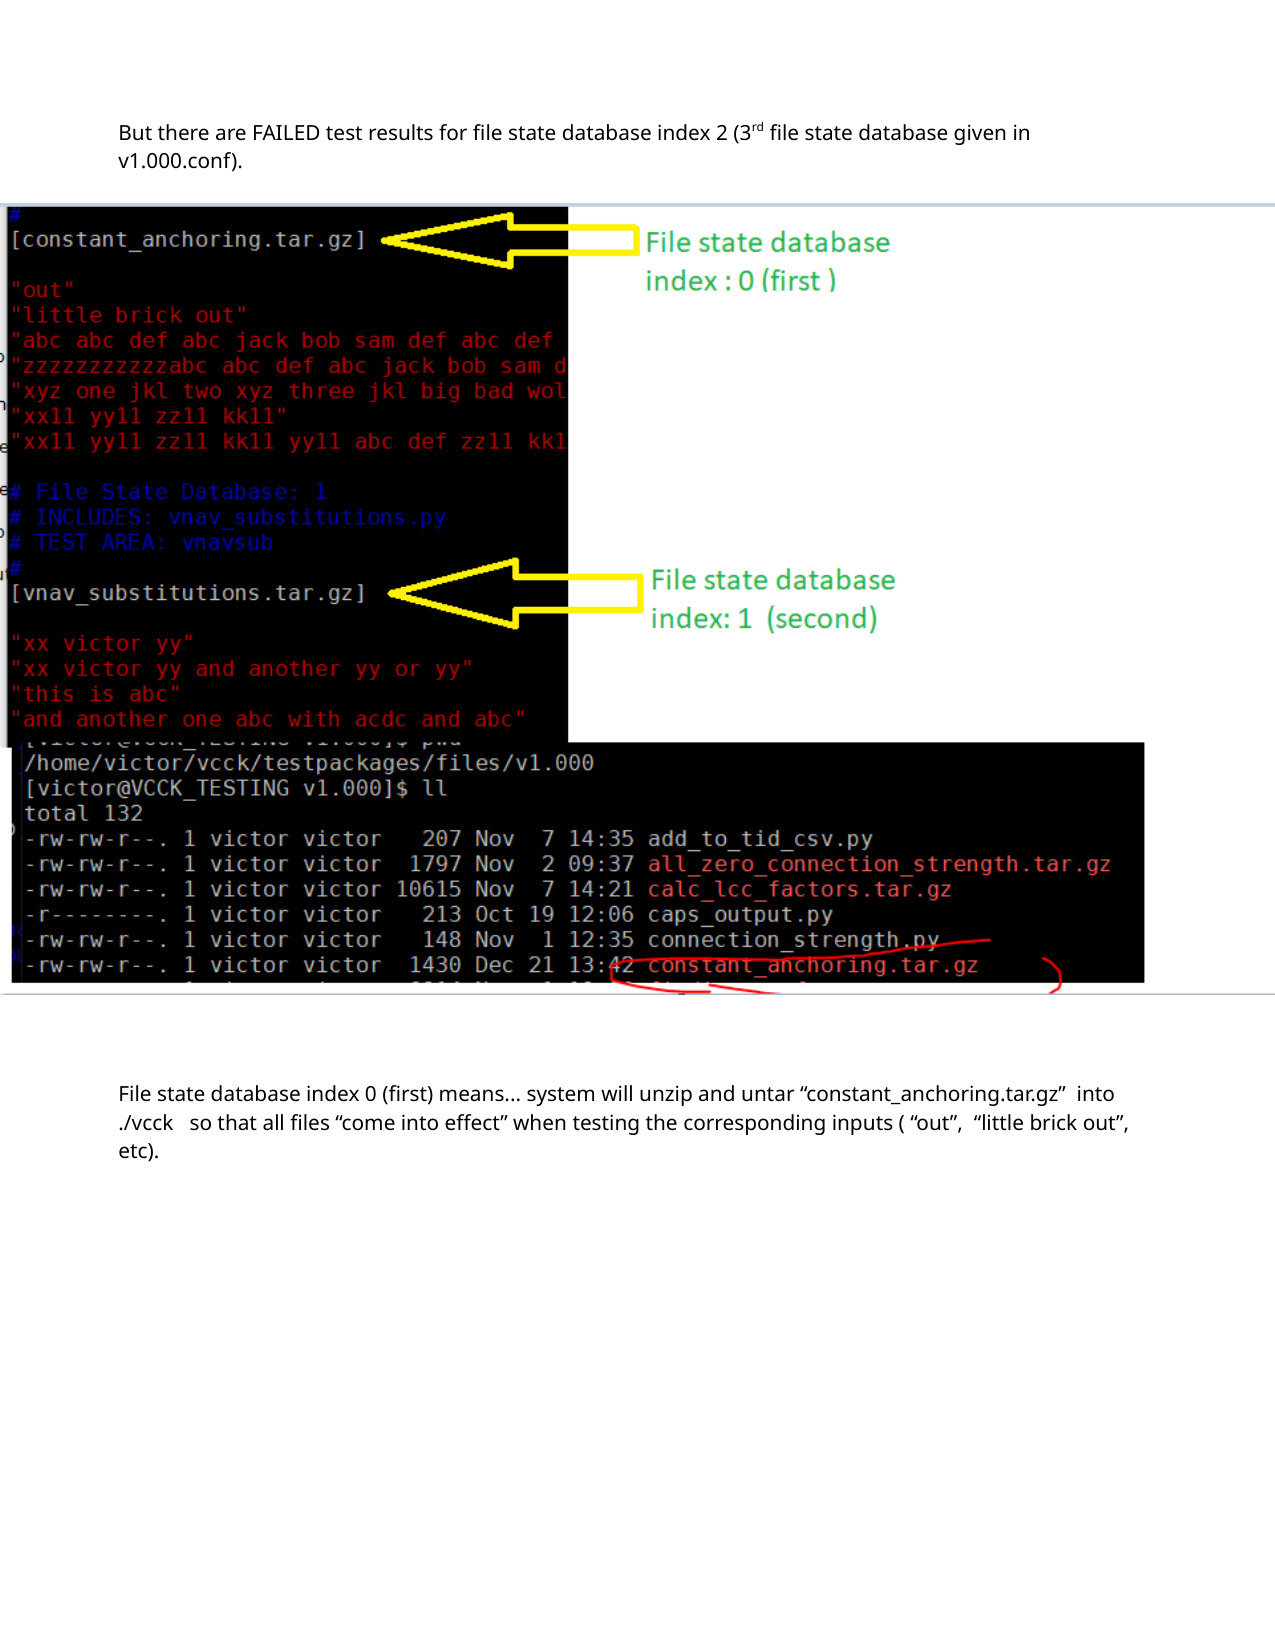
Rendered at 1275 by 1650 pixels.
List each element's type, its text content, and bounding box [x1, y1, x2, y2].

text File state database index 0 (first) means... system will unzip and untar “constant_anchoring.tar.gz” into ./vcck so that all files “come into effect” when testing the corresponding inputs ( “out”, “little brick out”, etc). [118, 1079, 1157, 1165]
picture [0, 203, 1275, 995]
text But there are FAILED test results for file state database index 2 (3rd file state database given in v1.000.conf). [118, 118, 1157, 175]
